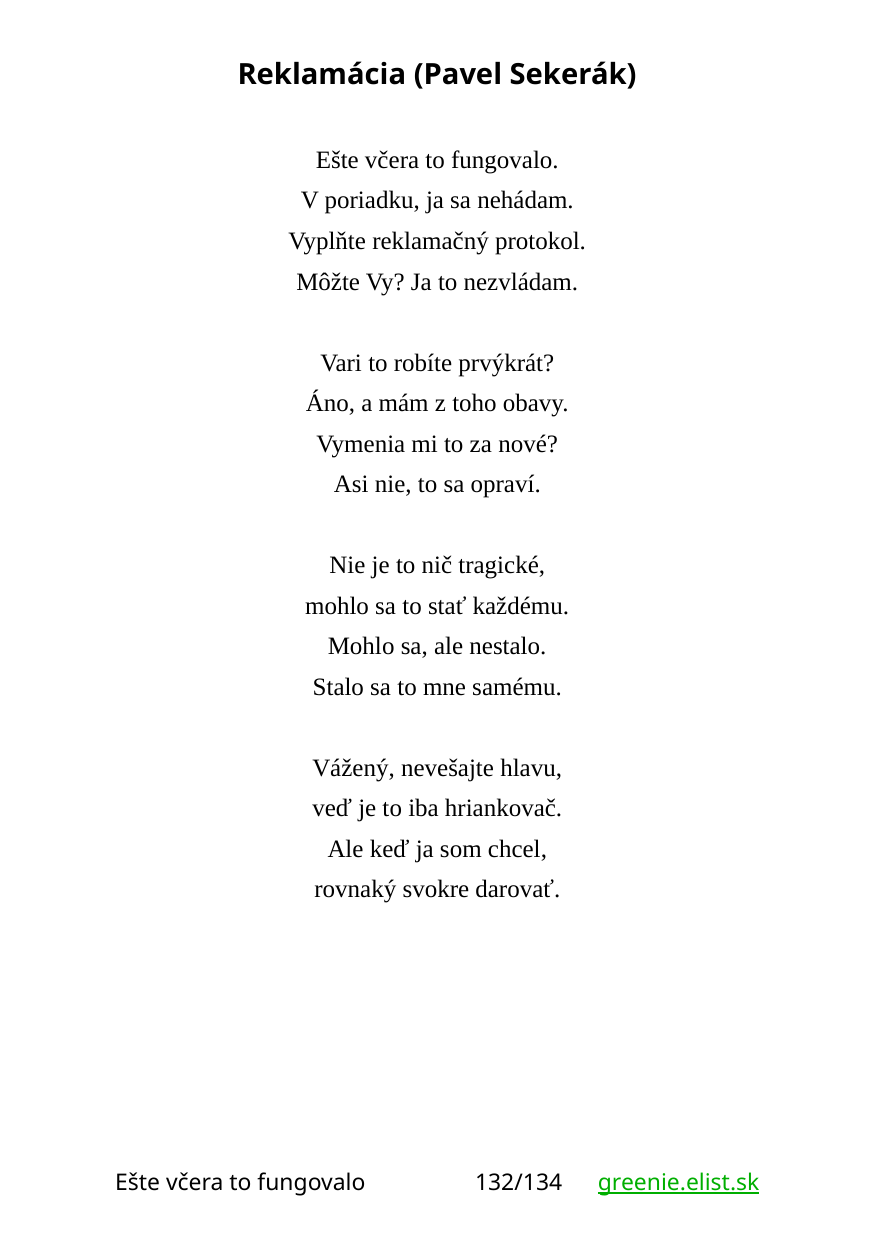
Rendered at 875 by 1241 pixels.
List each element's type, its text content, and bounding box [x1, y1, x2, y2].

text Vymenia mi to za nové? [41, 429, 833, 457]
text mohlo sa to stať každému. [41, 591, 833, 619]
text veď je to iba hriankovač. [41, 793, 833, 822]
text Ale keď ja som chcel, [41, 834, 833, 863]
text Vyplňte reklamačný protokol. [41, 226, 833, 255]
subtitle Reklamácia (Pavel Sekerák) [41, 53, 833, 93]
text Ešte včera to fungovalo. [41, 145, 833, 174]
text Áno, a mám z toho obavy. [41, 388, 833, 417]
text Asi nie, to sa opraví. [41, 469, 833, 498]
text Vážený, nevešajte hlavu, [41, 753, 833, 782]
text Nie je to nič tragické, [41, 550, 833, 579]
text Stalo sa to mne samému. [41, 672, 833, 701]
text Môžte Vy? Ja to nezvládam. [41, 267, 833, 295]
text Vari to robíte prvýkrát? [41, 348, 833, 376]
text V poriadku, ja sa nehádam. [41, 186, 833, 214]
text rovnaký svokre darovať. [41, 874, 833, 903]
text Mohlo sa, ale nestalo. [41, 631, 833, 660]
